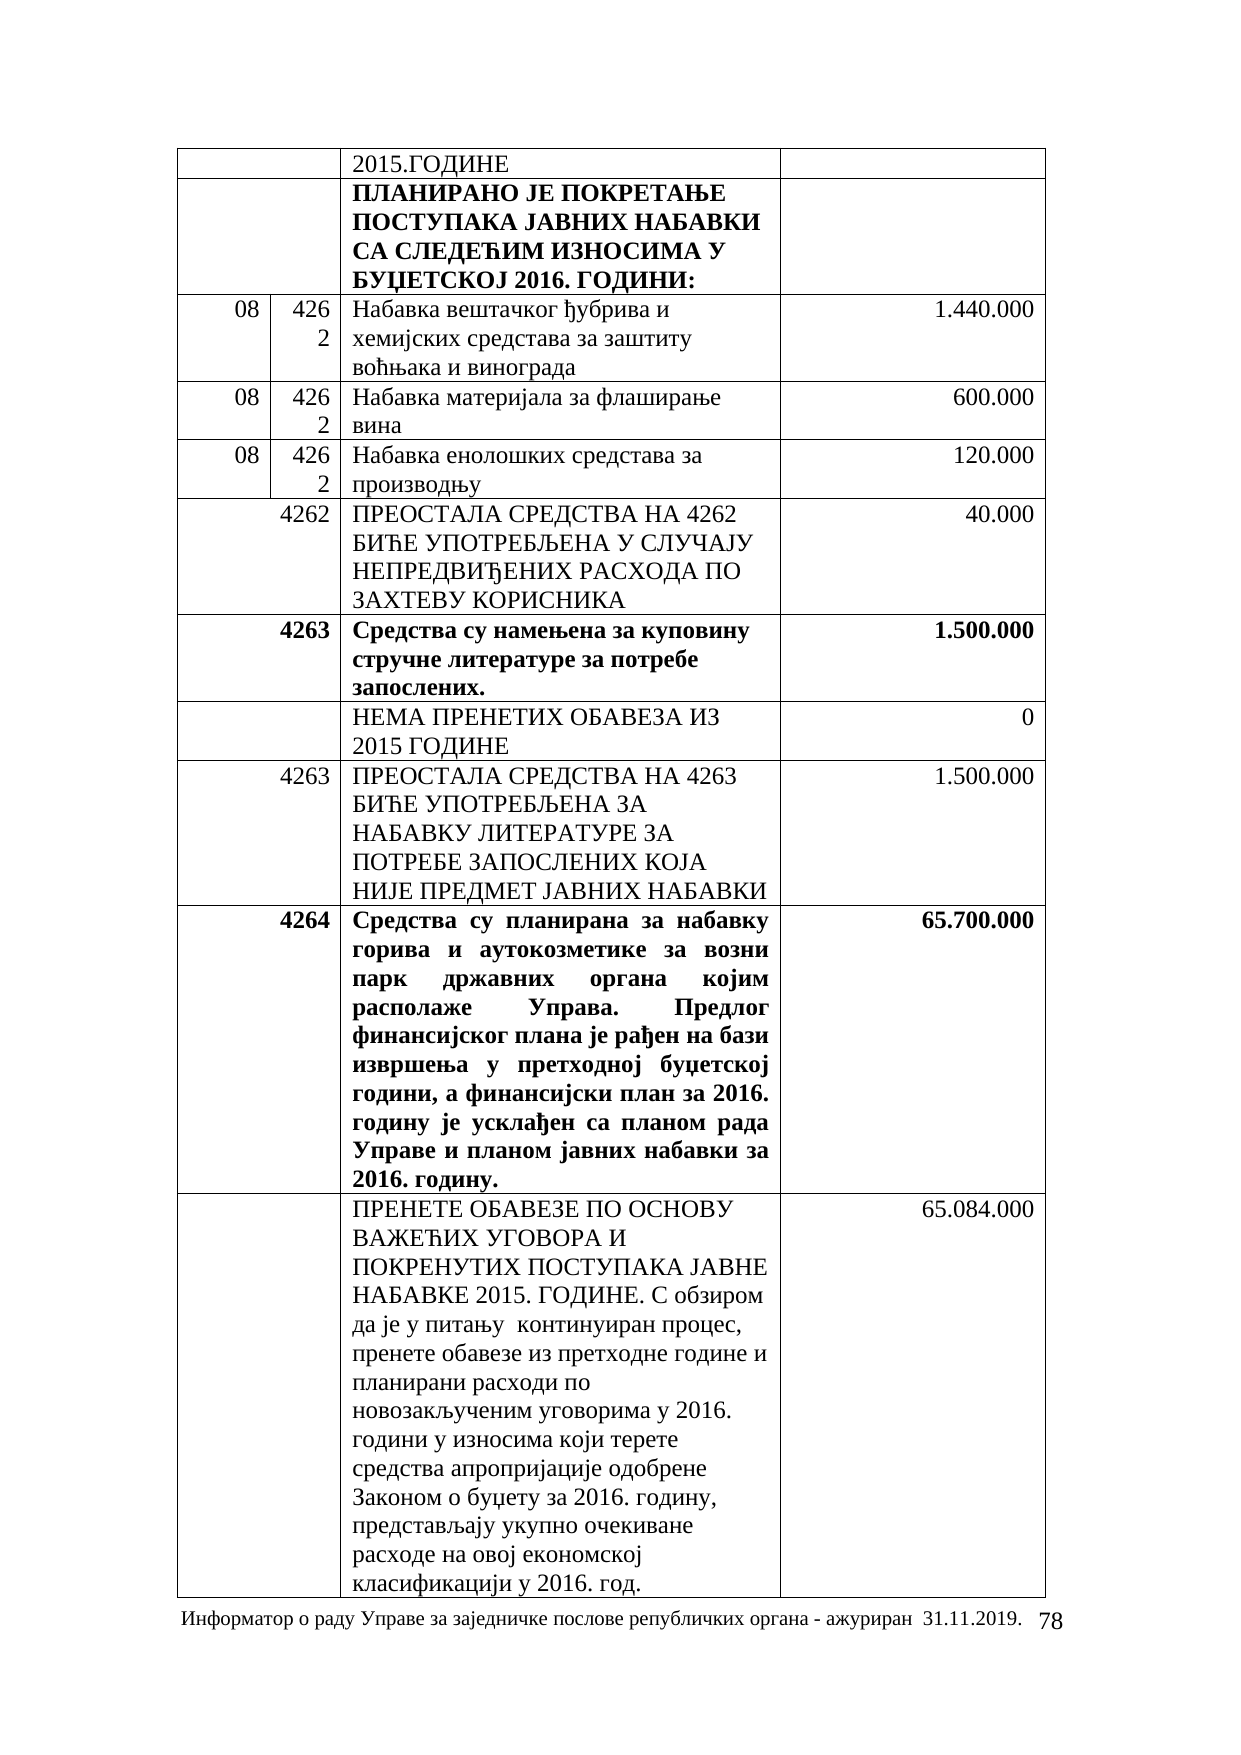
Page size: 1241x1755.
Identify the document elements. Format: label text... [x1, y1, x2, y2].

table_cell ПРЕОСТАЛА СРЕДСТВА НА 4262 БИЋЕ УПОТРЕБЉЕНА У СЛУЧАЈУ НЕПРЕДВИЂЕНИХ РАСХОДА ПО ЗАХТЕВУ КОРИСНИКА [341, 499, 780, 614]
table_cell 65.084.000 [781, 1194, 1045, 1597]
table_cell НЕМА ПРЕНЕТИХ ОБАВЕЗА ИЗ 2015 ГОДИНЕ [341, 702, 780, 760]
table_cell 4262 [271, 295, 340, 381]
table_cell 4262 [271, 382, 340, 439]
table_cell ПЛАНИРАНО ЈЕ ПОКРЕТАЊЕ ПОСТУПАКА ЈАВНИХ НАБАВКИ СА СЛЕДЕЋИМ ИЗНОСИМА У БУЏЕТСКОЈ 2016. ГОДИНИ: [341, 179, 780, 293]
table_cell 2015.ГОДИНЕ [341, 149, 780, 177]
table_cell 4262 [178, 499, 340, 614]
table_cell [781, 149, 1045, 177]
table_cell 1.500.000 [781, 615, 1045, 701]
table_cell [178, 702, 340, 760]
table_cell 08 [178, 440, 270, 498]
table_cell 0 [781, 702, 1045, 760]
table_cell Набавка материјала за флаширање вина [341, 382, 780, 439]
table_cell [178, 149, 340, 177]
table_cell Набавка вештачког ђубрива и хемијских средстава за заштиту воћњака и винограда [341, 295, 780, 381]
table_cell 600.000 [781, 382, 1045, 439]
table_cell Средства су планирана за набавку горива и аутокозметике за возни парк државних органа којим располаже Управа. Предлог финансијског плана је рађен на бази извршења у претходној буџетској години, а финансијски план за 2016. годину је усклађен са планом рада Управе и планом јавних набавки за 2016. годину. [341, 906, 780, 1193]
table_cell 65.700.000 [781, 906, 1045, 1193]
table_cell 4262 [271, 440, 340, 498]
table_cell 1.440.000 [781, 295, 1045, 381]
table_cell [178, 179, 340, 293]
table_cell 4263 [178, 615, 340, 701]
table_cell ПРЕНЕТЕ ОБАВЕЗЕ ПО ОСНОВУ ВАЖЕЋИХ УГОВОРА И ПОКРЕНУТИХ ПОСТУПАКА ЈАВНЕ НАБАВКЕ 2015. ГОДИНЕ. С обзиром да је у питању континуиран процес, пренете обавезе из претходне године и планирани расходи по новозакљученим уговорима у 2016. години у износима који терете средства апропријације одобрене Законом о буџету за 2016. годину, представљају укупно очекиване расходе на овој економској класификацији у 2016. год. [341, 1194, 780, 1597]
table_cell 40.000 [781, 499, 1045, 614]
table_cell Средства су намењена за куповину стручне литературе за потребе запослених. [341, 615, 780, 701]
table_cell [178, 1194, 340, 1597]
table_cell 4264 [178, 906, 340, 1193]
table_cell 120.000 [781, 440, 1045, 498]
table_cell Набавка енолошких средстава за производњу [341, 440, 780, 498]
table_cell 08 [178, 382, 270, 439]
table_cell 1.500.000 [781, 761, 1045, 904]
table_cell 4263 [178, 761, 340, 904]
table_cell 08 [178, 295, 270, 381]
table_cell ПРЕОСТАЛА СРЕДСТВА НА 4263 БИЋЕ УПОТРЕБЉЕНА ЗА НАБАВКУ ЛИТЕРАТУРЕ ЗА ПОТРЕБЕ ЗАПОСЛЕНИХ КОЈА НИЈЕ ПРЕДМЕТ ЈАВНИХ НАБАВКИ [341, 761, 780, 904]
table_cell [781, 179, 1045, 293]
